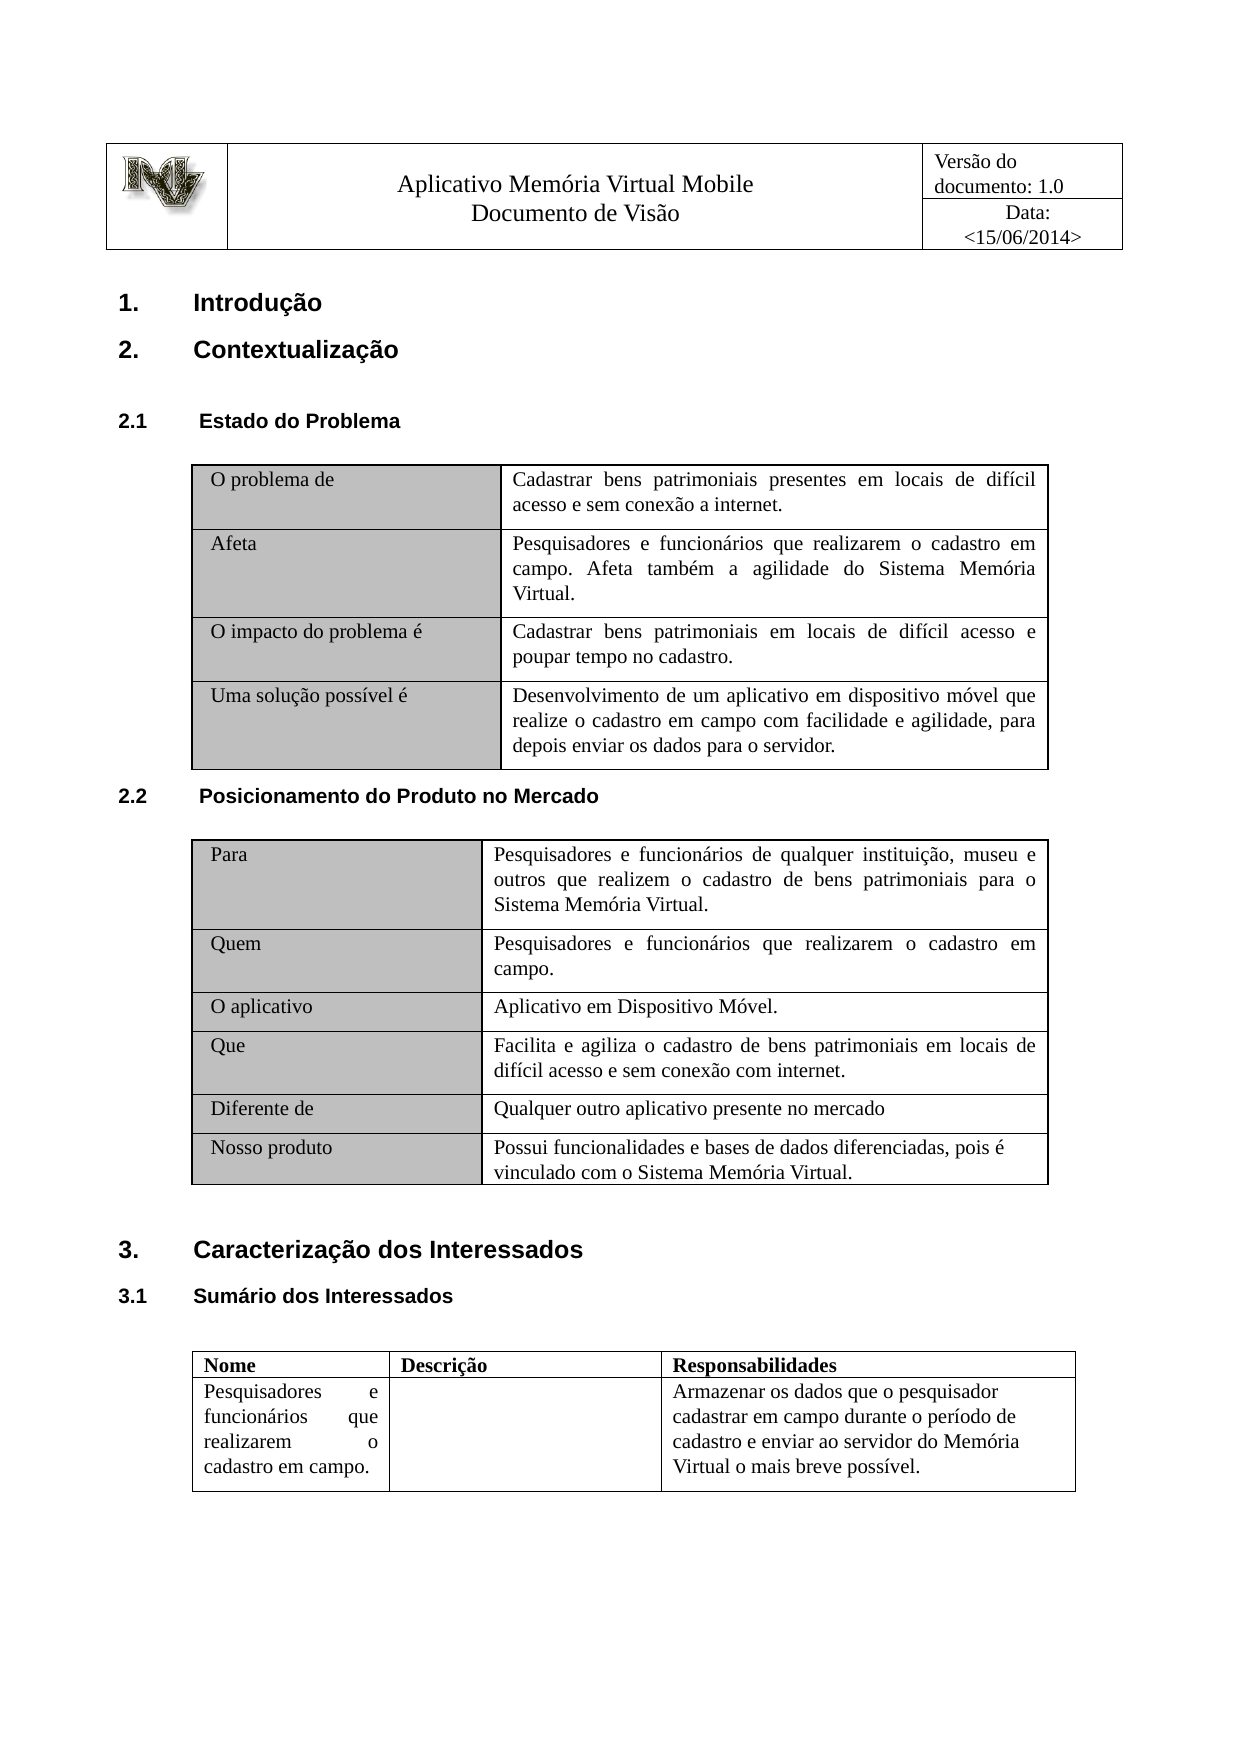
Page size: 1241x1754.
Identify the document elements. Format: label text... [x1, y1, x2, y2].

table_header Versão do documento: 1.0 [923, 144, 1122, 198]
table_cell Data: <15/06/2014> [923, 199, 1122, 249]
table_header Cadastrar bens patrimoniais presentes em locais de difícil acesso e sem conexão a internet. [502, 466, 1047, 529]
picture [117, 144, 207, 219]
table_cell Nosso produto [193, 1134, 481, 1184]
table_cell Quem [193, 930, 481, 992]
table_cell Afeta [193, 530, 500, 617]
table_header O problema de [193, 466, 500, 529]
table_cell [390, 1378, 661, 1491]
table_header Nome [193, 1352, 389, 1377]
subtitle Contextualização [118, 335, 1122, 364]
subtitle Estado do Problema [118, 408, 1122, 433]
table_header [107, 144, 227, 249]
table_cell Aplicativo em Dispositivo Móvel. [483, 993, 1047, 1031]
subtitle Sumário dos Interessados [118, 1282, 1122, 1307]
table_cell Diferente de [193, 1095, 481, 1133]
table_cell Qualquer outro aplicativo presente no mercado [483, 1095, 1047, 1133]
subtitle Introdução [118, 288, 1122, 317]
table_header Aplicativo Memória Virtual Mobile Documento de Visão [228, 144, 922, 249]
table_cell Facilita e agiliza o cadastro de bens patrimoniais em locais de difícil acesso e sem conexão com internet. [483, 1032, 1047, 1094]
table_cell Armazenar os dados que o pesquisador cadastrar em campo durante o período de cadastro e enviar ao servidor do Memória Virtual o mais breve possível. [662, 1378, 1075, 1491]
table_header Para [193, 841, 481, 929]
table_cell Pesquisadores e funcionários que realizarem o cadastro em campo. [193, 1378, 389, 1491]
table_cell Cadastrar bens patrimoniais em locais de difícil acesso e poupar tempo no cadastro. [502, 618, 1047, 681]
subtitle Caracterização dos Interessados [118, 1235, 1122, 1264]
table_header Descrição [390, 1352, 661, 1377]
table_cell Possui funcionalidades e bases de dados diferenciadas, pois é vinculado com o Sistema Memória Virtual. [483, 1134, 1047, 1184]
table_cell Uma solução possível é [193, 682, 500, 769]
table_cell O aplicativo [193, 993, 481, 1031]
table_cell O impacto do problema é [193, 618, 500, 681]
table_cell Que [193, 1032, 481, 1094]
table_header Pesquisadores e funcionários de qualquer instituição, museu e outros que realizem o cadastro de bens patrimoniais para o Sistema Memória Virtual. [483, 841, 1047, 929]
table_header Responsabilidades [662, 1352, 1075, 1377]
table_cell Pesquisadores e funcionários que realizarem o cadastro em campo. [483, 930, 1047, 992]
table_cell Pesquisadores e funcionários que realizarem o cadastro em campo. Afeta também a agilidade do Sistema Memória Virtual. [502, 530, 1047, 617]
subtitle Posicionamento do Produto no Mercado [118, 783, 1122, 808]
table_cell Desenvolvimento de um aplicativo em dispositivo móvel que realize o cadastro em campo com facilidade e agilidade, para depois enviar os dados para o servidor. [502, 682, 1047, 769]
